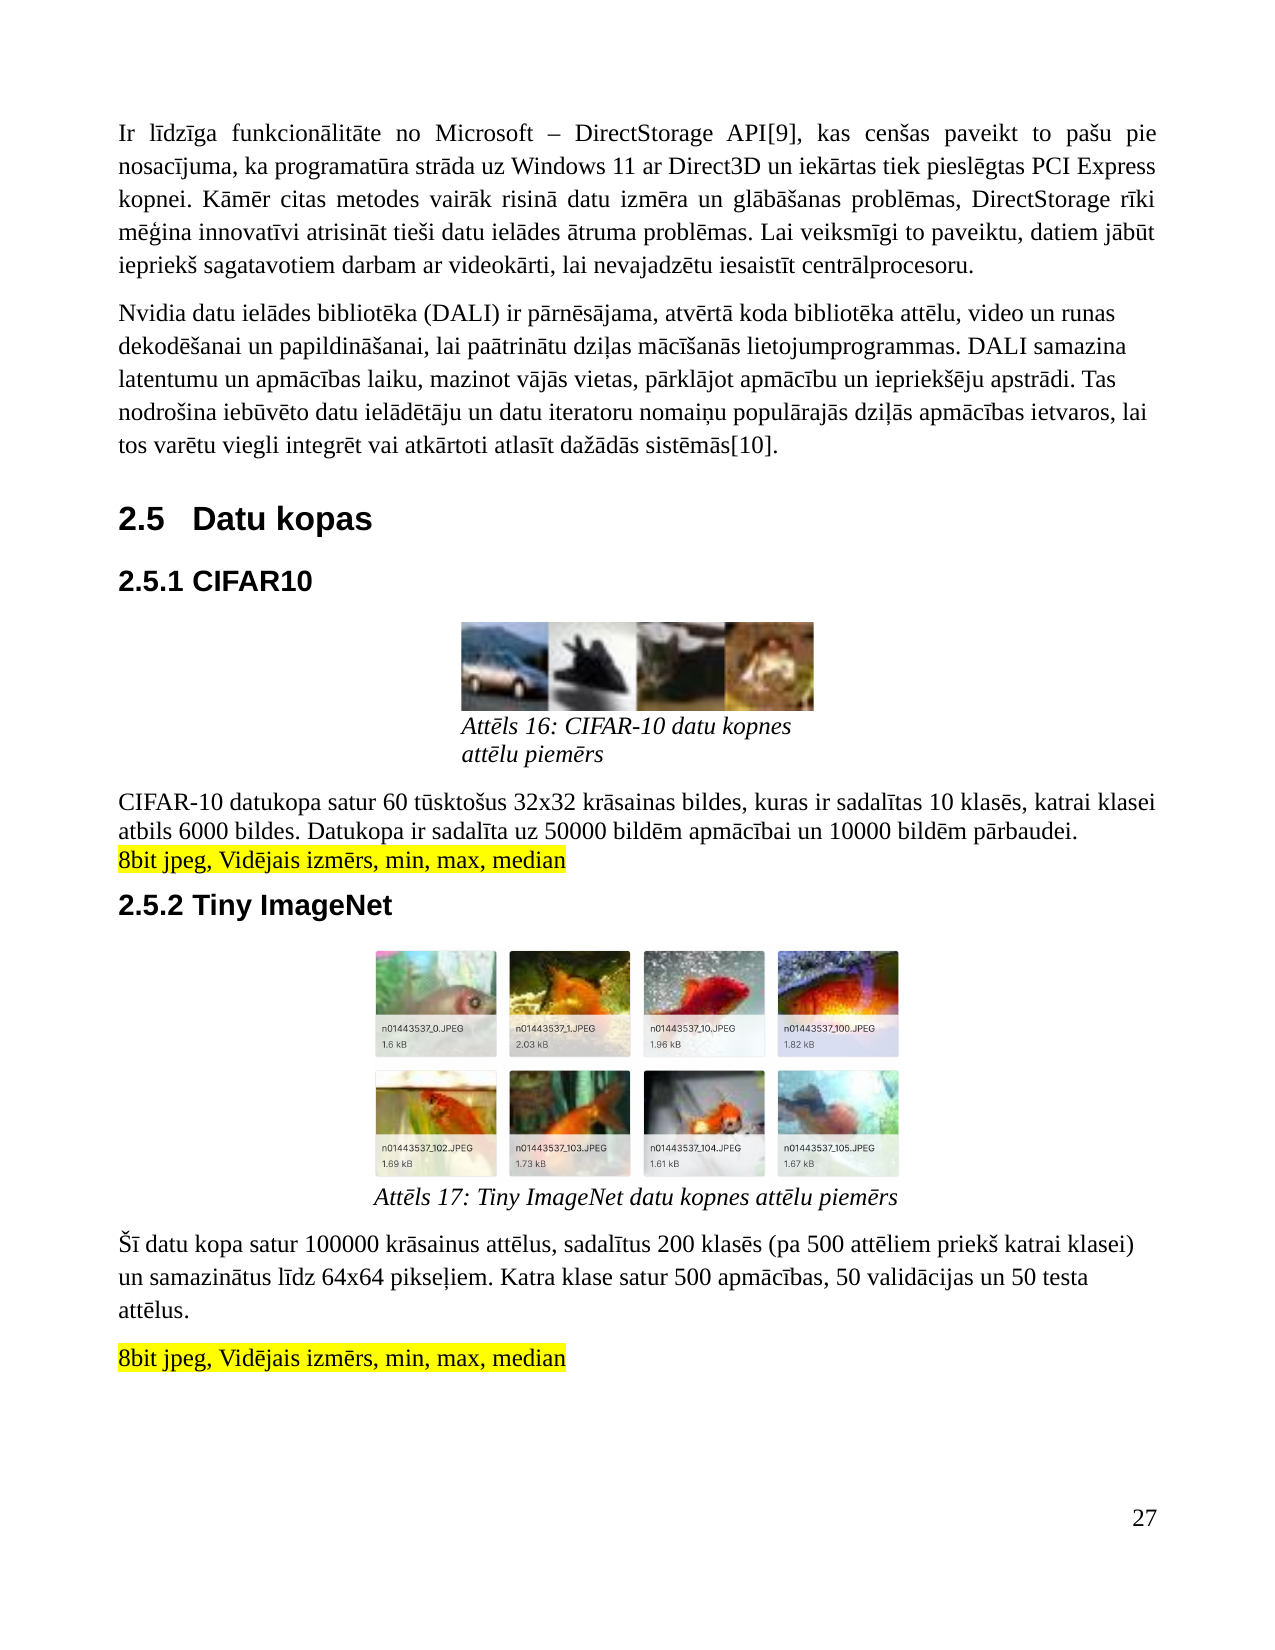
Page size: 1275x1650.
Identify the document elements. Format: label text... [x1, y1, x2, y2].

subtitle Datu kopas [118, 498, 1157, 537]
text 8bit jpeg, Vidējais izmērs, min, max, median [118, 845, 1157, 873]
text 8bit jpeg, Vidējais izmērs, min, max, median [118, 1343, 1157, 1372]
text Attēls 17: Tiny ImageNet datu kopnes attēlu piemērs [374, 1182, 901, 1210]
picture [461, 622, 814, 711]
text Attēls 16: CIFAR-10 datu kopnes attēlu piemērs [461, 711, 813, 768]
text Šī datu kopa satur 100000 krāsainus attēlus, sadalītus 200 klasēs (pa 500 attēliem priekš katrai klasei) un samazinātus līdz 64x64 pikseļiem. Katra klase satur 500 apmācības, 50 validācijas un 50 testa attēlus. [118, 1229, 1157, 1324]
picture [373, 946, 902, 1182]
text Nvidia datu ielādes bibliotēka (DALI) ir pārnēsājama, atvērtā koda bibliotēka attēlu, video un runas dekodēšanai un papildināšanai, lai paātrinātu dziļas mācīšanās lietojumprogrammas. DALI samazina latentumu un apmācības laiku, mazinot vājās vietas, pārklājot apmācību un iepriekšēju apstrādi. Tas nodrošina iebūvēto datu ielādētāju un datu iteratoru nomaiņu populārajās dziļās apmācības ietvaros, lai tos varētu viegli integrēt vai atkārtoti atlasīt dažādās sistēmās[10]. [118, 298, 1157, 459]
text CIFAR-10 datukopa satur 60 tūsktošus 32x32 krāsainas bildes, kuras ir sadalītas 10 klasēs, katrai klasei atbils 6000 bildes. Datukopa ir sadalīta uz 50000 bildēm apmācībai un 10000 bildēm pārbaudei. [118, 787, 1157, 845]
subtitle Tiny ImageNet [118, 888, 1157, 922]
subtitle CIFAR10 [118, 564, 1157, 598]
text Ir līdzīga funkcionālitāte no Microsoft – DirectStorage API[9], kas cenšas paveikt to pašu pie nosacījuma, ka programatūra strāda uz Windows 11 ar Direct3D un iekārtas tiek pieslēgtas PCI Express kopnei. Kāmēr citas metodes vairāk risinā datu izmēra un glābāšanas problēmas, DirectStorage rīki mēģina innovatīvi atrisināt tieši datu ielādes ātruma problēmas. Lai veiksmīgi to paveiktu, datiem jābūt iepriekš sagatavotiem darbam ar videokārti, lai nevajadzētu iesaistīt centrālprocesoru. [118, 118, 1157, 279]
